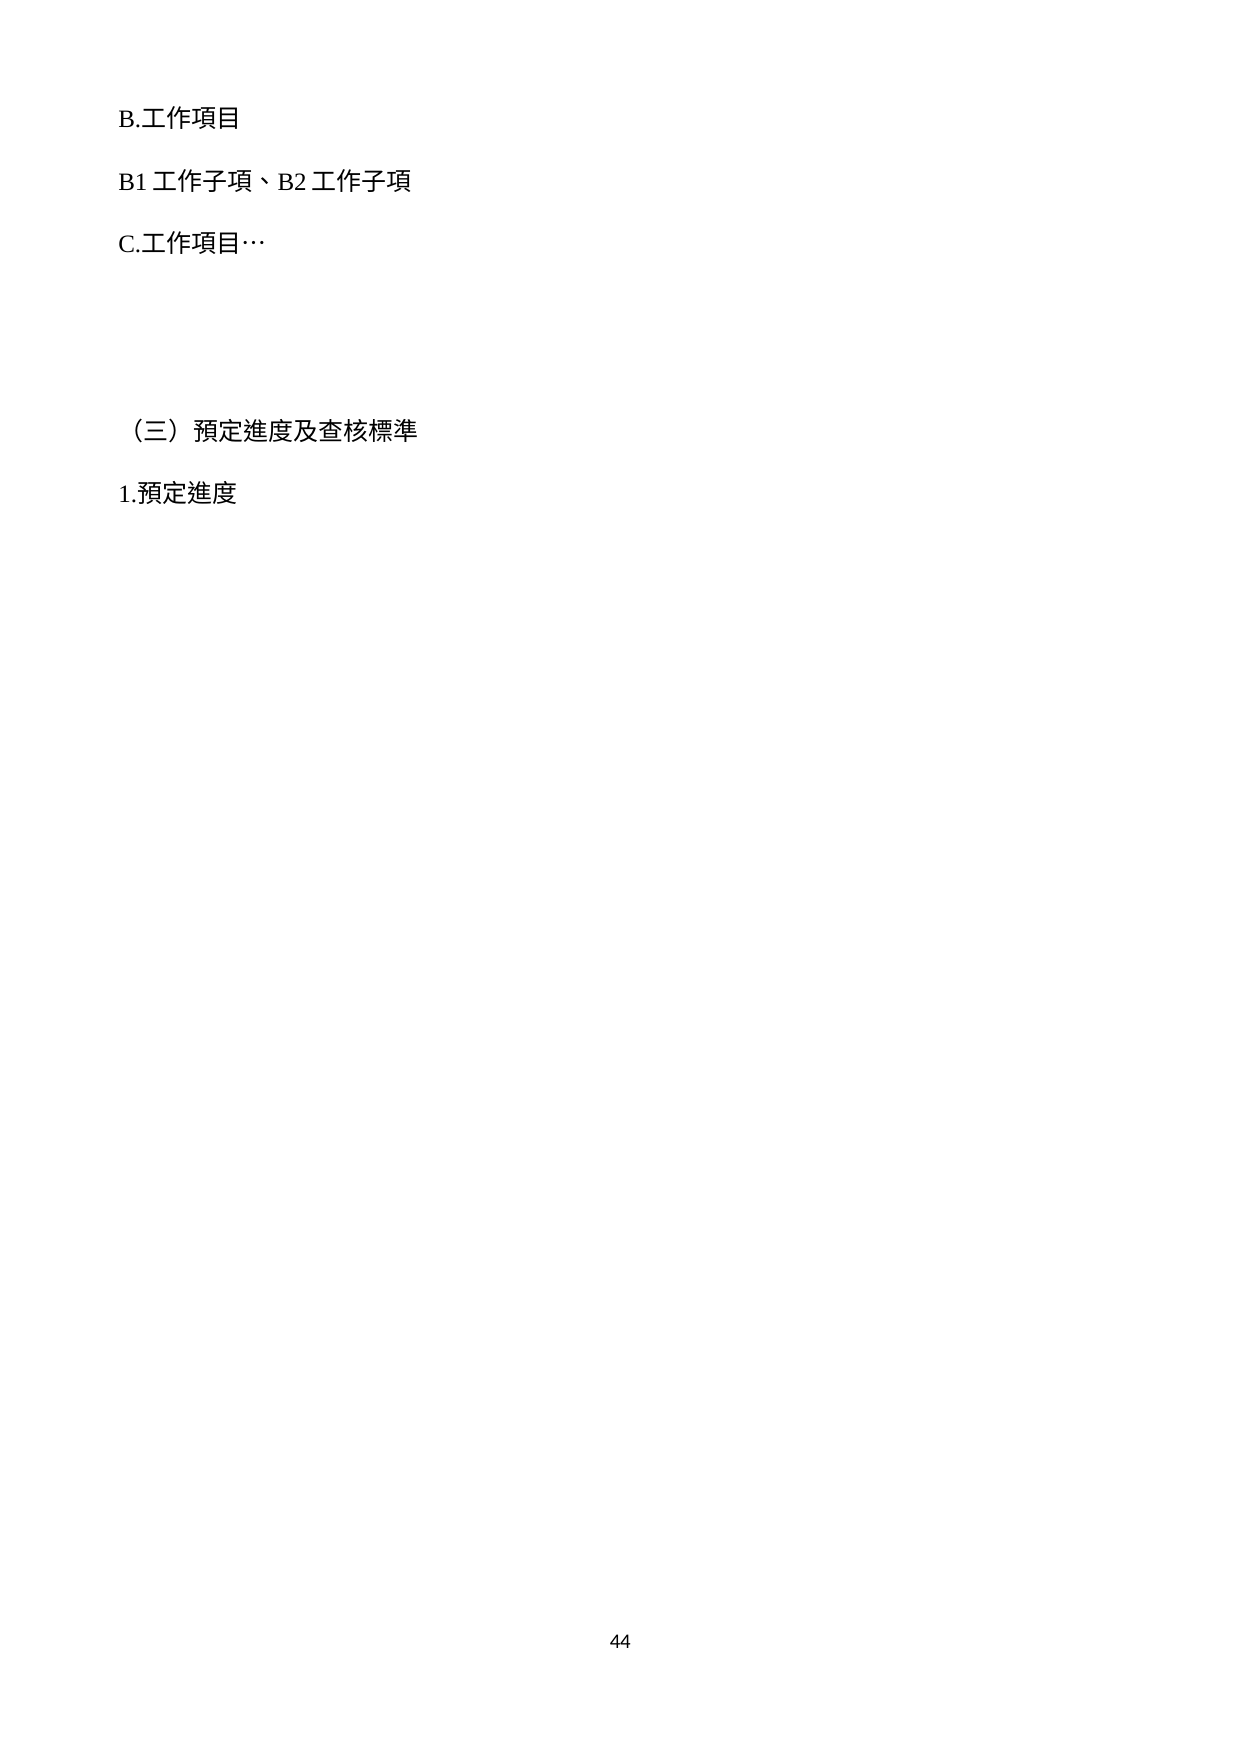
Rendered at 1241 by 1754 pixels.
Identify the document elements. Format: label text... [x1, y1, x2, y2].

text （三）預定進度及查核標準 [118, 387, 1122, 450]
text B.工作項目 [118, 75, 1122, 137]
text 1.預定進度 [118, 450, 1122, 512]
text C.工作項目… [118, 200, 1122, 262]
text B1工作子項、B2工作子項 [118, 137, 1122, 200]
